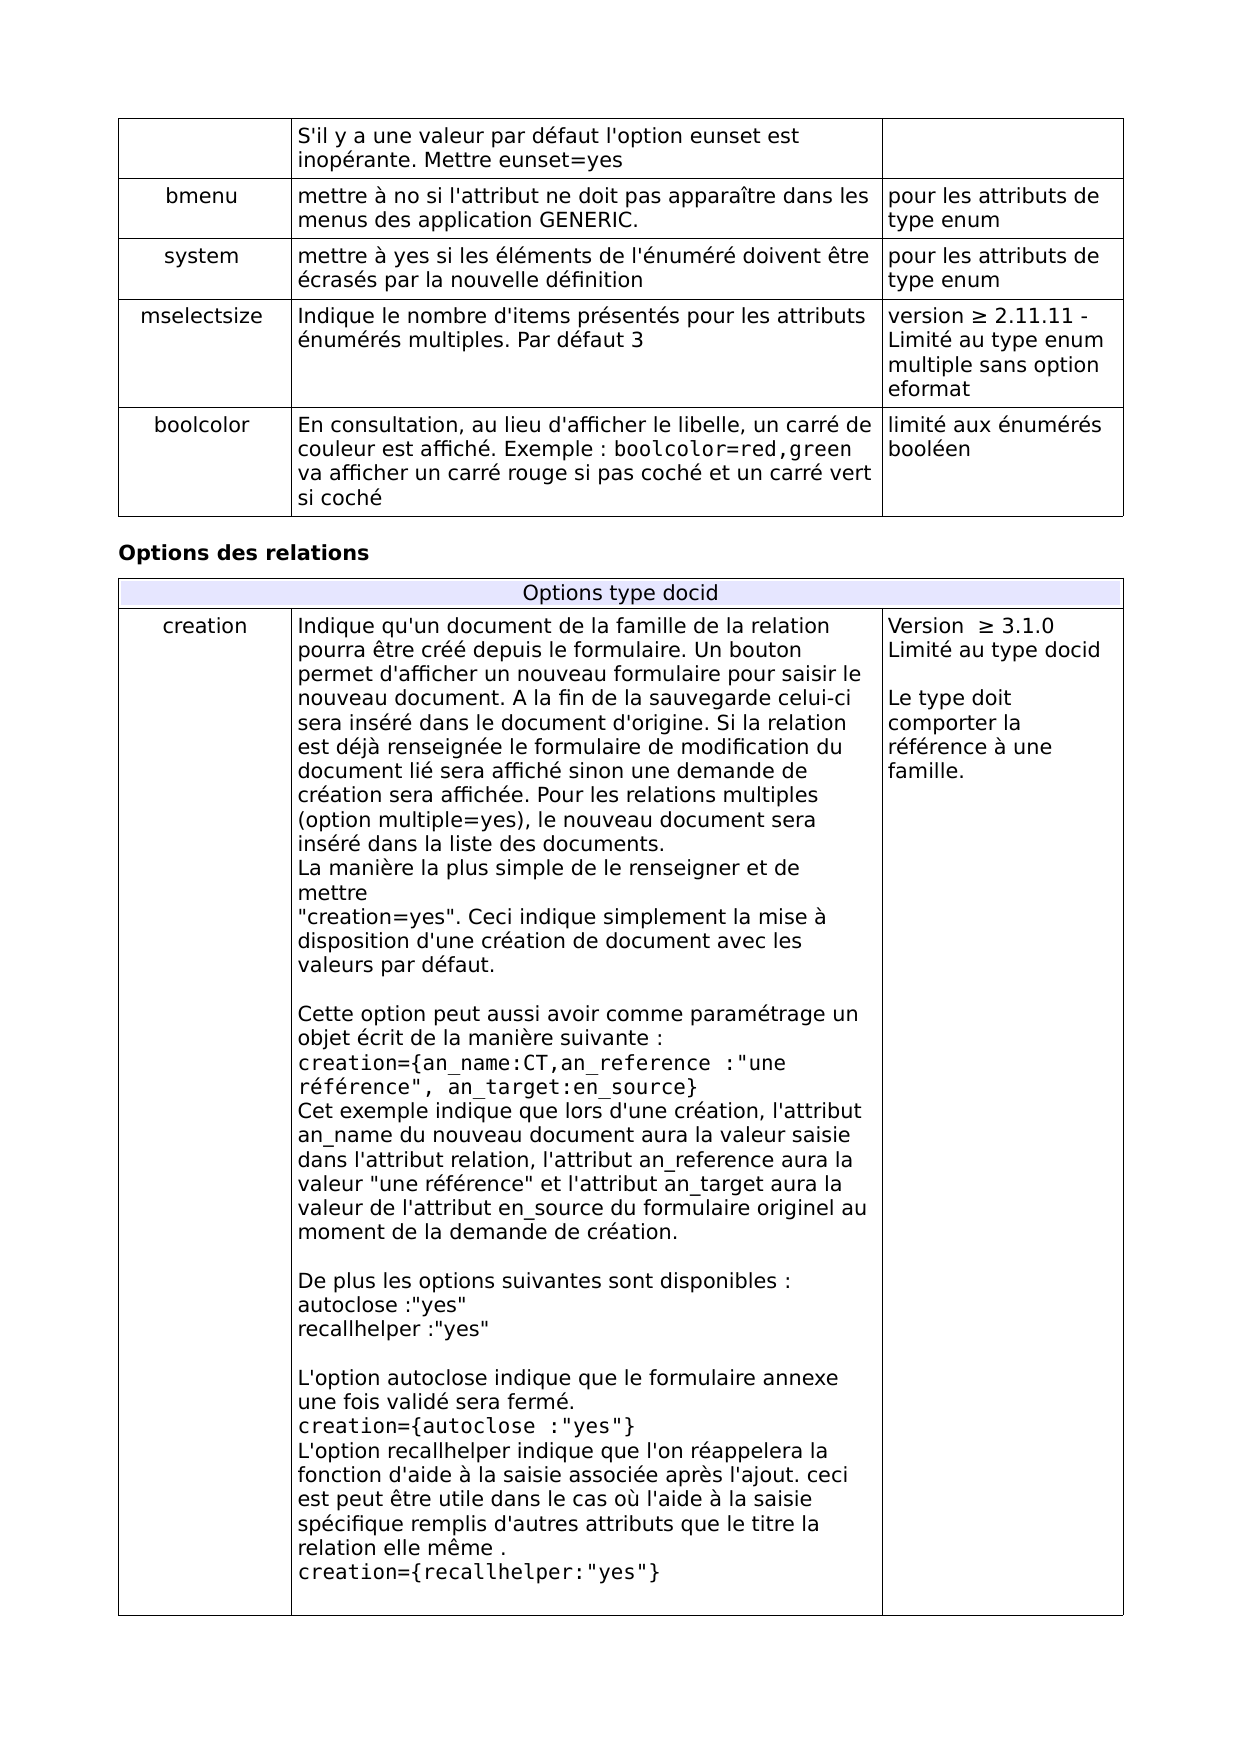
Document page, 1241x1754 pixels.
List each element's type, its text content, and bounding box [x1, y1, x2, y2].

table_cell bmenu [119, 179, 291, 238]
table_cell Version ≥ 3.1.0 Limité au type docid Le type doit comporter la référence à une famille. [883, 609, 1123, 1614]
table_cell pour les attributs de type enum [883, 239, 1123, 298]
table_cell boolcolor [119, 408, 291, 516]
table_cell [883, 119, 1123, 178]
table_cell mettre à yes si les éléments de l'énuméré doivent être écrasés par la nouvelle définition [292, 239, 882, 298]
table_cell version ≥ 2.11.11 - Limité au type enum multiple sans option eformat [883, 300, 1123, 407]
table_header Options type docid [119, 579, 1123, 608]
table_cell [119, 119, 291, 178]
table_cell En consultation, au lieu d'afficher le libelle, un carré de couleur est affiché. Exemple : boolcolor=red,green va afficher un carré rouge si pas coché et un carré vert si coché [292, 408, 882, 516]
table_cell Indique le nombre d'items présentés pour les attributs énumérés multiples. Par défaut 3 [292, 300, 882, 407]
table_cell mettre à no si l'attribut ne doit pas apparaître dans les menus des application GENERIC. [292, 179, 882, 238]
table_cell Indique qu'un document de la famille de la relation pourra être créé depuis le formulaire. Un bouton permet d'afficher un nouveau formulaire pour saisir le nouveau document. A la fin de la sauvegarde celui-ci sera inséré dans le document d'origine. Si la relation est déjà renseignée le formulaire de modification du document lié sera affiché sinon une demande de création sera affichée. Pour les relations multiples (option multiple=yes), le nouveau document sera inséré dans la liste des documents. La manière la plus simple de le renseigner et de mettre "creation=yes". Ceci indique simplement la mise à disposition d'une création de document avec les valeurs par défaut. Cette option peut aussi avoir comme paramétrage un objet écrit de la manière suivante : creation={an_name:CT,an_reference :"une référence", an_target:en_source} Cet exemple indique que lors d'une création, l'attribut an_name du nouveau document aura la valeur saisie dans l'attribut relation, l'attribut an_reference aura la valeur "une référence" et l'attribut an_target aura la valeur de l'attribut en_source du formulaire originel au moment de la demande de création. De plus les options suivantes sont disponibles : autoclose :"yes" recallhelper :"yes" L'option autoclose indique que le formulaire annexe une fois validé sera fermé. creation={autoclose :"yes"} L'option recallhelper indique que l'on réappelera la fonction d'aide à la saisie associée après l'ajout. ceci est peut être utile dans le cas où l'aide à la saisie spécifique remplis d'autres attributs que le titre la relation elle même . creation={recallhelper:"yes"} [292, 609, 882, 1614]
table_cell limité aux énumérés booléen [883, 408, 1123, 516]
subtitle Options des relations [118, 541, 1122, 565]
table_cell mselectsize [119, 300, 291, 407]
table_cell S'il y a une valeur par défaut l'option eunset est inopérante. Mettre eunset=yes [292, 119, 882, 178]
table_cell pour les attributs de type enum [883, 179, 1123, 238]
table_cell system [119, 239, 291, 298]
table_cell creation [119, 609, 291, 1614]
